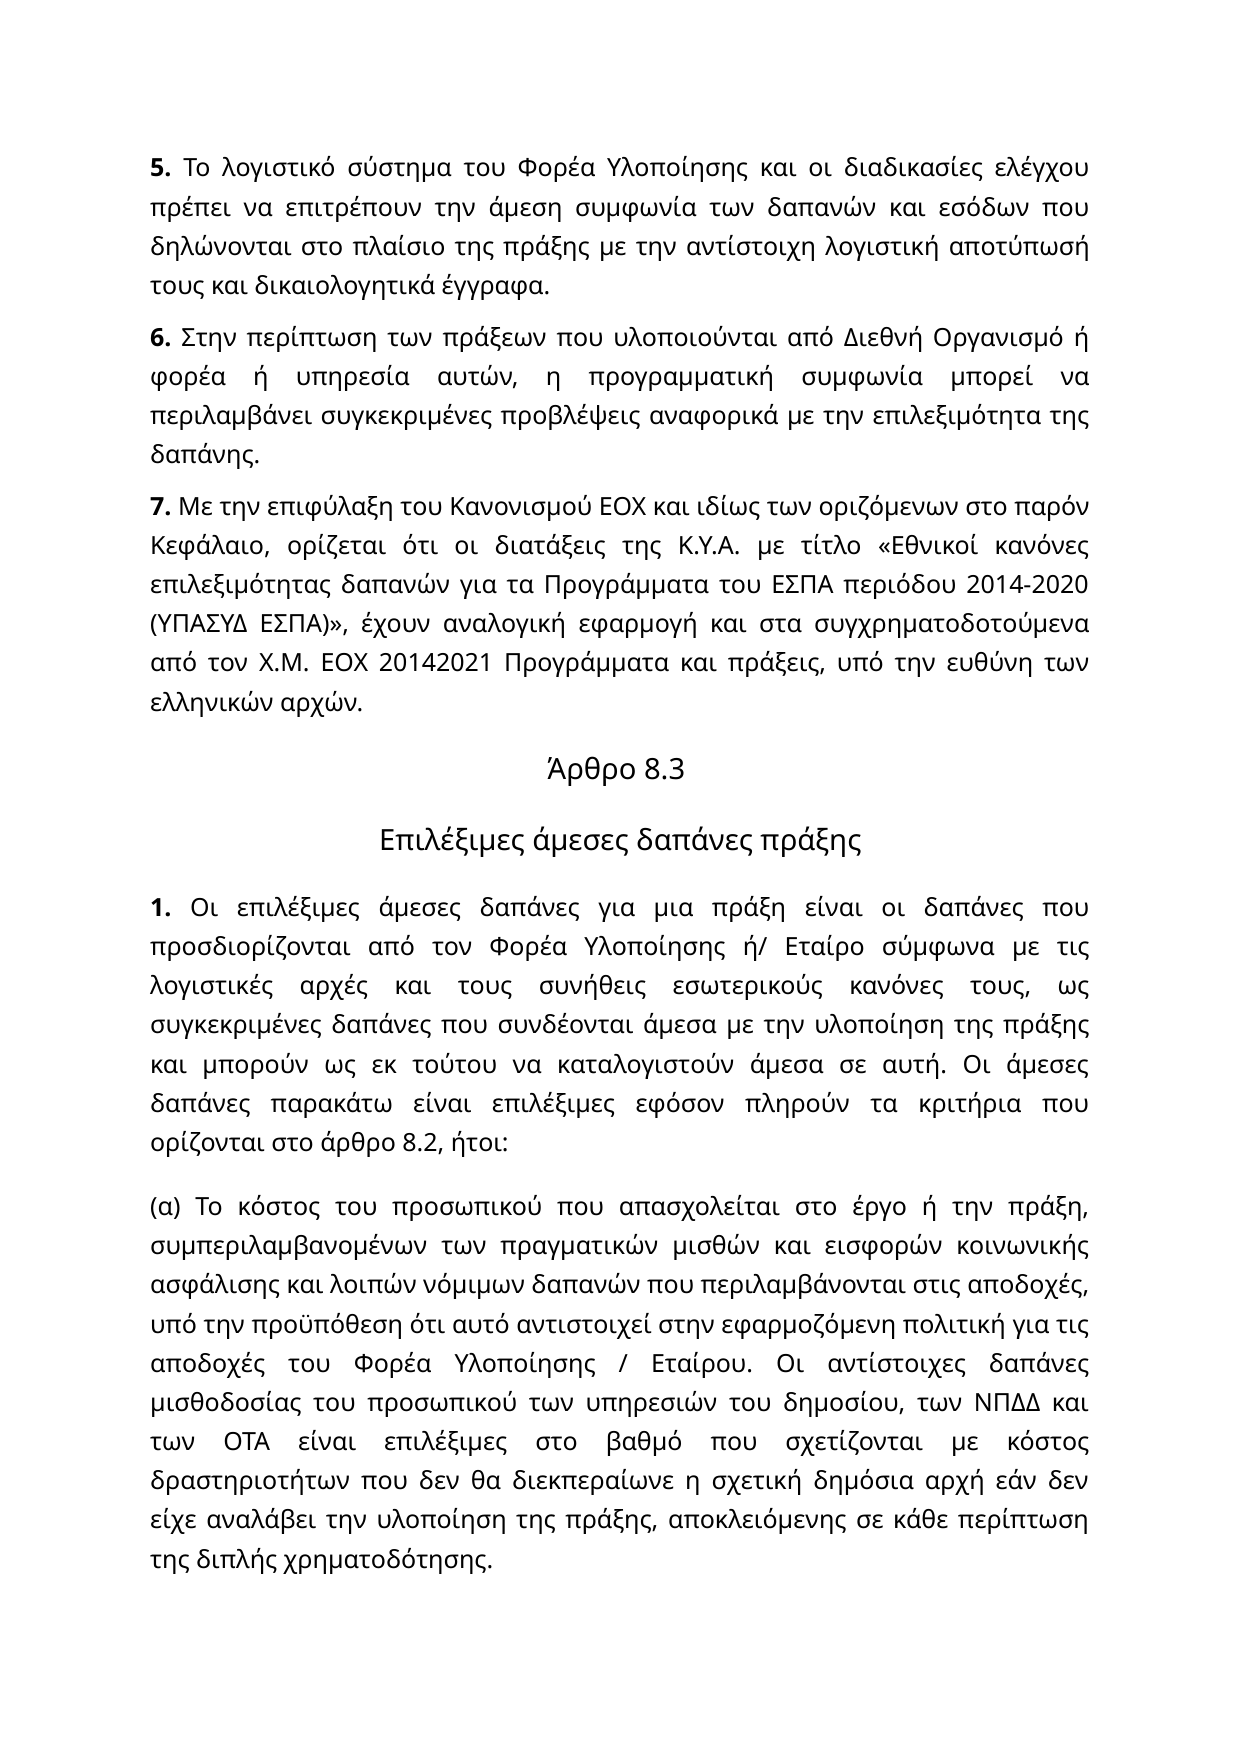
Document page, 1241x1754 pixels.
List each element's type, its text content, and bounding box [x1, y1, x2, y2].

text 5. Το λογιστικό σύστημα του Φορέα Υλοποίησης και οι διαδικασίες ελέγχου πρέπει να επιτρέπουν την άμεση συμφωνία των δαπανών και εσόδων που δηλώνονται στο πλαίσιο της πράξης με την αντίστοιχη λογιστική αποτύπωσή τους και δικαιολογητικά έγγραφα. [150, 150, 1090, 302]
text (α) Το κόστος του προσωπικού που απασχολείται στο έργο ή την πράξη, συμπεριλαμβανομένων των πραγματικών μισθών και εισφορών κοινωνικής ασφάλισης και λοιπών νόμιμων δαπανών που περιλαμβάνονται στις αποδοχές, υπό την προϋπόθεση ότι αυτό αντιστοιχεί στην εφαρμοζόμενη πολιτική για τις αποδοχές του Φορέα Υλοποίησης / Εταίρου. Οι αντίστοιχες δαπάνες μισθοδοσίας του προσωπικού των υπηρεσιών του δημοσίου, των ΝΠΔΔ και των ΟΤΑ είναι επιλέξιμες στο βαθμό που σχετίζονται με κόστος δραστηριοτήτων που δεν θα διεκπεραίωνε η σχετική δημόσια αρχή εάν δεν είχε αναλάβει την υλοποίηση της πράξης, αποκλειόμενης σε κάθε περίπτωση της διπλής χρηματοδότησης. [150, 1189, 1090, 1575]
subtitle Άρθρο 8.3 [150, 748, 1090, 788]
text 7. Με την επιφύλαξη του Κανονισμού ΕΟΧ και ιδίως των οριζόμενων στο παρόν Κεφάλαιο, ορίζεται ότι οι διατάξεις της Κ.Υ.Α. με τίτλο «Εθνικοί κανόνες επιλεξιμότητας δαπανών για τα Προγράμματα του ΕΣΠΑ περιόδου 2014-2020 (ΥΠΑΣΥΔ ΕΣΠΑ)», έχουν αναλογική εφαρμογή και στα συγχρηματοδοτούμενα από τον Χ.Μ. ΕΟΧ 20142021 Προγράμματα και πράξεις, υπό την ευθύνη των ελληνικών αρχών. [150, 488, 1090, 718]
text 1. Οι επιλέξιμες άμεσες δαπάνες για μια πράξη είναι οι δαπάνες που προσδιορίζονται από τον Φορέα Υλοποίησης ή/ Εταίρο σύμφωνα με τις λογιστικές αρχές και τους συνήθεις εσωτερικούς κανόνες τους, ως συγκεκριμένες δαπάνες που συνδέονται άμεσα με την υλοποίηση της πράξης και μπορούν ως εκ τούτου να καταλογιστούν άμεσα σε αυτή. Οι άμεσες δαπάνες παρακάτω είναι επιλέξιμες εφόσον πληρούν τα κριτήρια που ορίζονται στο άρθρο 8.2, ήτοι: [150, 889, 1090, 1159]
text 6. Στην περίπτωση των πράξεων που υλοποιούνται από Διεθνή Οργανισμό ή φορέα ή υπηρεσία αυτών, η προγραμματική συμφωνία μπορεί να περιλαμβάνει συγκεκριμένες προβλέψεις αναφορικά με την επιλεξιμότητα της δαπάνης. [150, 319, 1090, 471]
subtitle Επιλέξιμες άμεσες δαπάνες πράξης [150, 819, 1090, 859]
